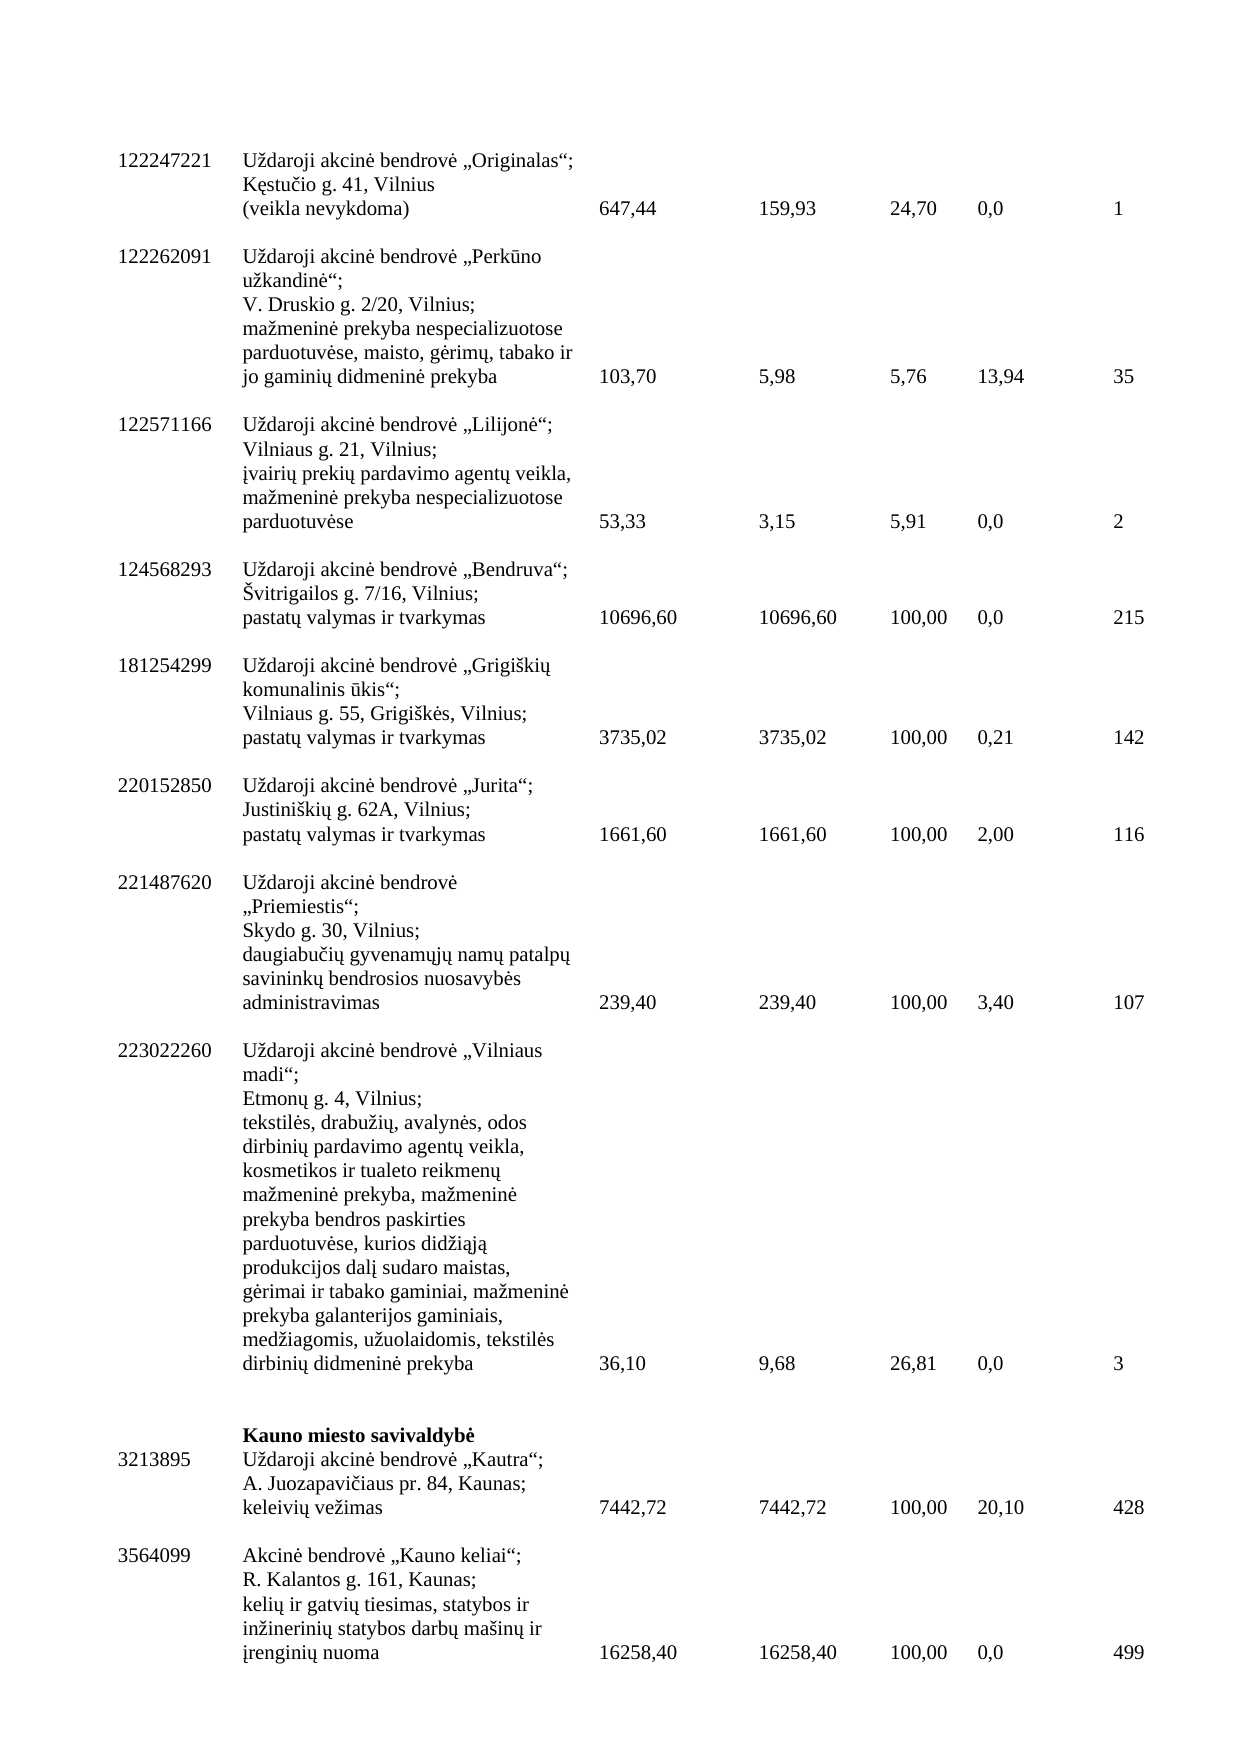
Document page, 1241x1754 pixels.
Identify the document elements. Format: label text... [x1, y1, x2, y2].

table_cell Akcinė bendrovė „Kauno keliai“; R. Kalantos g. 161, Kaunas; kelių ir gatvių tiesimas, statybos ir inžinerinių statybos darbų mašinų ir įrenginių nuoma [231, 1543, 588, 1664]
table_cell [101, 629, 1198, 653]
table_cell 181254299 [101, 653, 231, 749]
table_cell 3 [1102, 1038, 1198, 1375]
table_cell 5,98 [748, 244, 879, 388]
table_cell 220152850 [101, 773, 231, 846]
table_cell 35 [1102, 244, 1198, 388]
table_cell 100,00 [879, 1543, 966, 1664]
table_cell 122247221 [101, 148, 231, 220]
table_cell Uždaroji akcinė bendrovė „Originalas“; Kęstučio g. 41, Vilnius (veikla nevykdoma) [231, 148, 588, 220]
table_cell 122262091 [101, 244, 231, 388]
table_cell 239,40 [748, 870, 879, 1014]
table_cell 26,81 [879, 1038, 966, 1375]
table_cell [101, 388, 1198, 412]
table_cell 100,00 [879, 773, 966, 846]
table_cell 215 [1102, 557, 1198, 629]
table_cell 159,93 [748, 148, 879, 220]
table_cell Kauno miesto savivaldybė [231, 1423, 1198, 1447]
table_cell 3,15 [748, 413, 879, 533]
table_cell [101, 749, 1198, 773]
table_cell 1661,60 [588, 773, 747, 846]
table_cell 13,94 [966, 244, 1102, 388]
table_cell [101, 1423, 231, 1447]
table_cell 100,00 [879, 557, 966, 629]
table_cell 1 [1102, 148, 1198, 220]
table_cell 499 [1102, 1543, 1198, 1664]
table_cell 239,40 [588, 870, 747, 1014]
table_cell 3735,02 [588, 653, 747, 749]
table_cell 0,0 [966, 557, 1102, 629]
table_cell 221487620 [101, 870, 231, 1014]
table_cell Uždaroji akcinė bendrovė „Grigiškių komunalinis ūkis“; Vilniaus g. 55, Grigiškės, Vilnius; pastatų valymas ir tvarkymas [231, 653, 588, 749]
table_cell 428 [1102, 1447, 1198, 1519]
table_cell 0,0 [966, 148, 1102, 220]
table_cell Uždaroji akcinė bendrovė „Jurita“; Justiniškių g. 62A, Vilnius; pastatų valymas ir tvarkymas [231, 773, 588, 846]
table_cell [101, 1519, 1198, 1543]
table_cell 100,00 [879, 653, 966, 749]
table_cell 103,70 [588, 244, 747, 388]
table_cell 53,33 [588, 413, 747, 533]
table_cell 3564099 [101, 1543, 231, 1664]
table_cell 7442,72 [588, 1447, 747, 1519]
table_cell 107 [1102, 870, 1198, 1014]
table_cell 36,10 [588, 1038, 747, 1375]
table_cell 116 [1102, 773, 1198, 846]
table_cell 16258,40 [748, 1543, 879, 1664]
table_cell 9,68 [748, 1038, 879, 1375]
table_cell 124568293 [101, 557, 231, 629]
table_cell 20,10 [966, 1447, 1102, 1519]
table_cell 1661,60 [748, 773, 879, 846]
table_cell 0,0 [966, 1543, 1102, 1664]
table_cell 100,00 [879, 870, 966, 1014]
table_cell 16258,40 [588, 1543, 747, 1664]
table_cell [101, 1014, 1198, 1038]
table_cell 0,0 [966, 413, 1102, 533]
table_cell [101, 533, 1198, 557]
table_cell [101, 1399, 1198, 1423]
table_cell [101, 220, 1198, 244]
table_cell Uždaroji akcinė bendrovė „Priemiestis“; Skydo g. 30, Vilnius; daugiabučių gyvenamųjų namų patalpų savininkų bendrosios nuosavybės administravimas [231, 870, 588, 1014]
table_cell 142 [1102, 653, 1198, 749]
table_cell Uždaroji akcinė bendrovė „Perkūno užkandinė“; V. Druskio g. 2/20, Vilnius; mažmeninė prekyba nespecializuotose parduotuvėse, maisto, gėrimų, tabako ir jo gaminių didmeninė prekyba [231, 244, 588, 388]
table_cell 5,76 [879, 244, 966, 388]
table_cell Uždaroji akcinė bendrovė „Bendruva“; Švitrigailos g. 7/16, Vilnius; pastatų valymas ir tvarkymas [231, 557, 588, 629]
table_cell 7442,72 [748, 1447, 879, 1519]
table_cell 100,00 [879, 1447, 966, 1519]
table_cell [101, 1375, 1198, 1399]
table_cell 10696,60 [748, 557, 879, 629]
table_cell 0,21 [966, 653, 1102, 749]
table_cell 3,40 [966, 870, 1102, 1014]
table_cell 2,00 [966, 773, 1102, 846]
table_cell 10696,60 [588, 557, 747, 629]
table_cell 3735,02 [748, 653, 879, 749]
table_cell 647,44 [588, 148, 747, 220]
table_cell 0,0 [966, 1038, 1102, 1375]
table_cell [101, 846, 1198, 869]
table_cell 3213895 [101, 1447, 231, 1519]
table_cell 223022260 [101, 1038, 231, 1375]
table_cell 24,70 [879, 148, 966, 220]
table_cell 2 [1102, 413, 1198, 533]
table_cell Uždaroji akcinė bendrovė „Vilniaus madi“; Etmonų g. 4, Vilnius; tekstilės, drabužių, avalynės, odos dirbinių pardavimo agentų veikla, kosmetikos ir tualeto reikmenų mažmeninė prekyba, mažmeninė prekyba bendros paskirties parduotuvėse, kurios didžiąją produkcijos dalį sudaro maistas, gėrimai ir tabako gaminiai, mažmeninė prekyba galanterijos gaminiais, medžiagomis, užuolaidomis, tekstilės dirbinių didmeninė prekyba [231, 1038, 588, 1375]
table_cell Uždaroji akcinė bendrovė „Lilijonė“; Vilniaus g. 21, Vilnius; įvairių prekių pardavimo agentų veikla, mažmeninė prekyba nespecializuotose parduotuvėse [231, 413, 588, 533]
table_cell Uždaroji akcinė bendrovė „Kautra“; A. Juozapavičiaus pr. 84, Kaunas; keleivių vežimas [231, 1447, 588, 1519]
table_cell 5,91 [879, 413, 966, 533]
table_cell 122571166 [101, 413, 231, 533]
